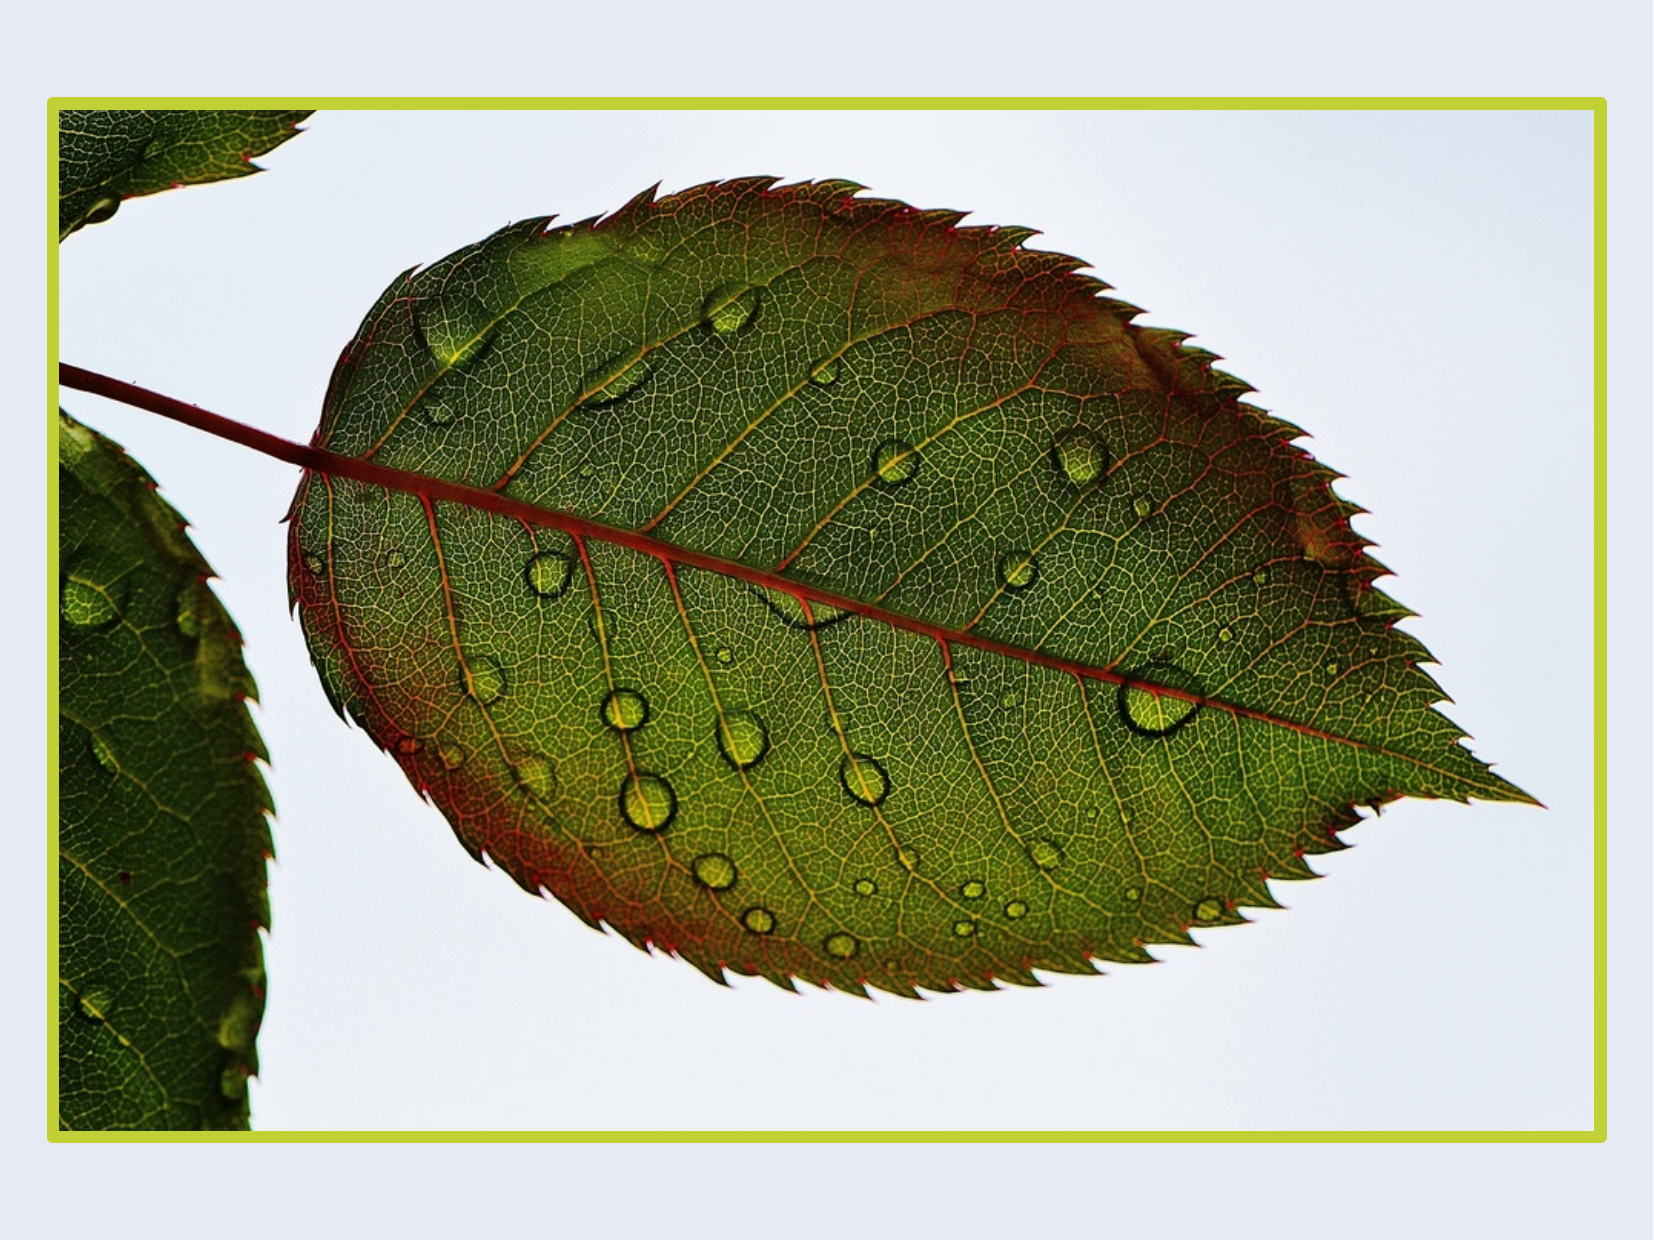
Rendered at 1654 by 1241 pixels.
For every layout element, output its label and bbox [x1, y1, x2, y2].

picture [59, 109, 1595, 1131]
